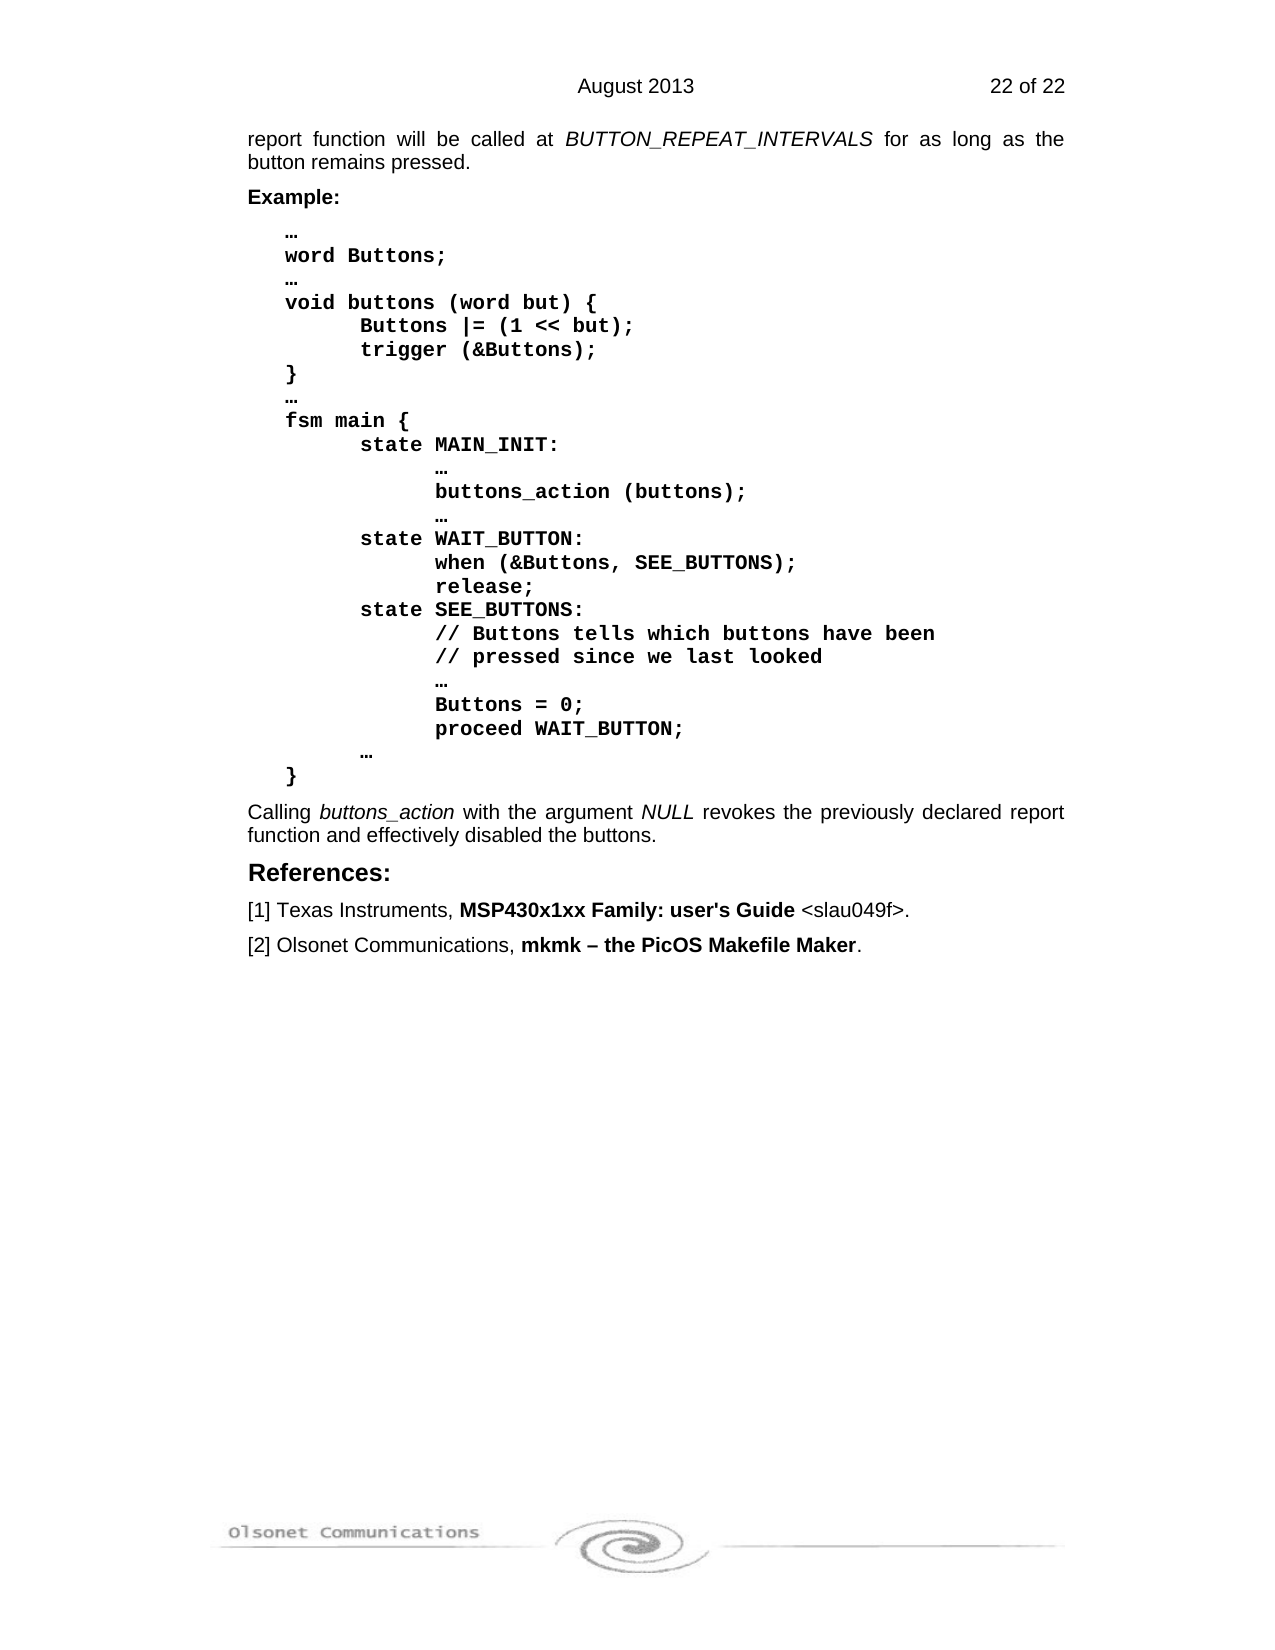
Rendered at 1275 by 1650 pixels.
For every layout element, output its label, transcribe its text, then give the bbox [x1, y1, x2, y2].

text } [285, 765, 1065, 788]
text … [285, 386, 1065, 410]
text … [285, 505, 1065, 528]
text Buttons = 0; [285, 694, 1065, 717]
text Calling buttons_action with the argument NULL revokes the previously declared report function and effectively disabled the buttons. [247, 800, 1065, 847]
text report function will be called at BUTTON_REPEAT_INTERVALS for as long as the button remains pressed. [247, 128, 1065, 174]
text state WAIT_BUTTON: [285, 528, 1065, 552]
text … [285, 670, 1065, 694]
text … [285, 457, 1065, 481]
text Buttons |= (1 << but); [285, 316, 1065, 339]
text Example: [247, 186, 1065, 209]
text state MAIN_INIT: [285, 434, 1065, 457]
text state SEE_BUTTONS: [285, 599, 1065, 623]
text buttons_action (buttons); [285, 481, 1065, 505]
text trigger (&Buttons); [285, 339, 1065, 363]
subtitle References: [248, 858, 1065, 886]
text … [285, 221, 1065, 244]
text word Buttons; [285, 244, 1065, 268]
text [2] Olsonet Communications, mkmk – the PicOS Makefile Maker. [247, 933, 1065, 956]
text // pressed since we last looked [285, 647, 1065, 670]
text when (&Buttons, SEE_BUTTONS); [285, 552, 1065, 576]
text [1] Texas Instruments, MSP430x1xx Family: user's Guide <slau049f>. [247, 898, 1065, 921]
text void buttons (word but) { [285, 292, 1065, 316]
picture [210, 1504, 1065, 1596]
text fsm main { [285, 410, 1065, 434]
text release; [285, 576, 1065, 599]
text … [285, 268, 1065, 292]
text // Buttons tells which buttons have been [285, 623, 1065, 647]
text proceed WAIT_BUTTON; [285, 717, 1065, 741]
text } [285, 363, 1065, 386]
text … [285, 741, 1065, 765]
